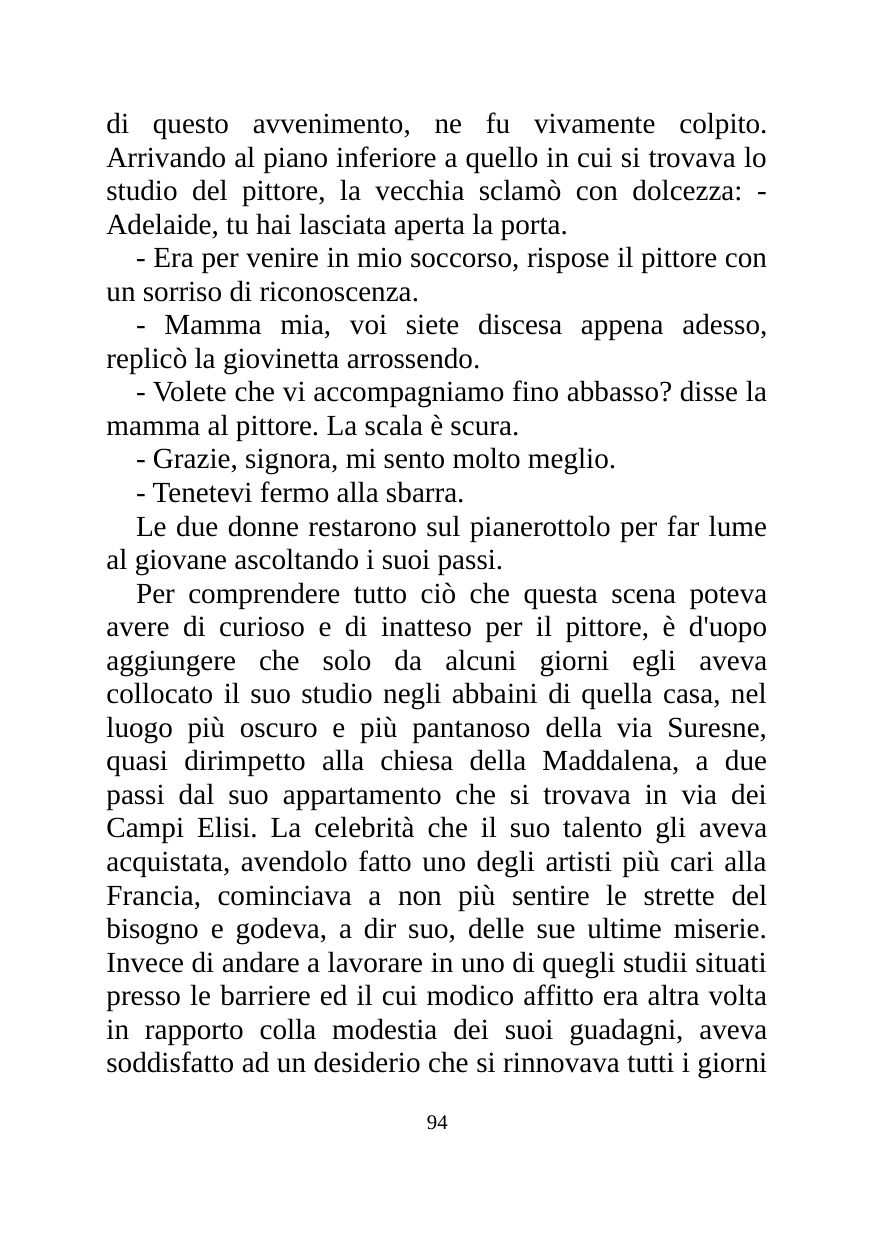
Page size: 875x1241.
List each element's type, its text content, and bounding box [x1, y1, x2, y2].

text Per comprendere tutto ciò che questa scena poteva avere di curioso e di inatteso per il pittore, è d'uopo aggiungere che solo da alcuni giorni egli aveva collocato il suo studio negli abbaini di quella casa, nel luogo più oscuro e più pantanoso della via Suresne, quasi dirimpetto alla chiesa della Maddalena, a due passi dal suo appartamento che si trovava in via dei Campi Elisi. La celebrità che il suo talento gli aveva acquistata, avendolo fatto uno degli artisti più cari alla Francia, cominciava a non più sentire le strette del bisogno e godeva, a dir suo, delle sue ultime miserie. Invece di andare a lavorare in uno di quegli studii situati presso le barriere ed il cui modico affitto era altra volta in rapporto colla modestia dei suoi guadagni, aveva soddisfatto ad un desiderio che si rinnovava tutti i giorni [106, 576, 768, 1079]
text - Tenetevi fermo alla sbarra. [106, 475, 768, 509]
text - Grazie, signora, mi sento molto meglio. [106, 442, 768, 475]
text Le due donne restarono sul pianerottolo per far lume al giovane ascoltando i suoi passi. [106, 509, 768, 576]
text - Volete che vi accompagniamo fino abbasso? disse la mamma al pittore. La scala è scura. [106, 374, 768, 442]
text - Era per venire in mio soccorso, rispose il pittore con un sorriso di riconoscenza. [106, 240, 768, 307]
text - Mamma mia, voi siete discesa appena adesso, replicò la giovinetta arrossendo. [106, 307, 768, 374]
text di questo avvenimento, ne fu vivamente colpito. Arrivando al piano inferiore a quello in cui si trovava lo studio del pittore, la vecchia sclamò con dolcezza: - Adelaide, tu hai lasciata aperta la porta. [106, 106, 768, 240]
